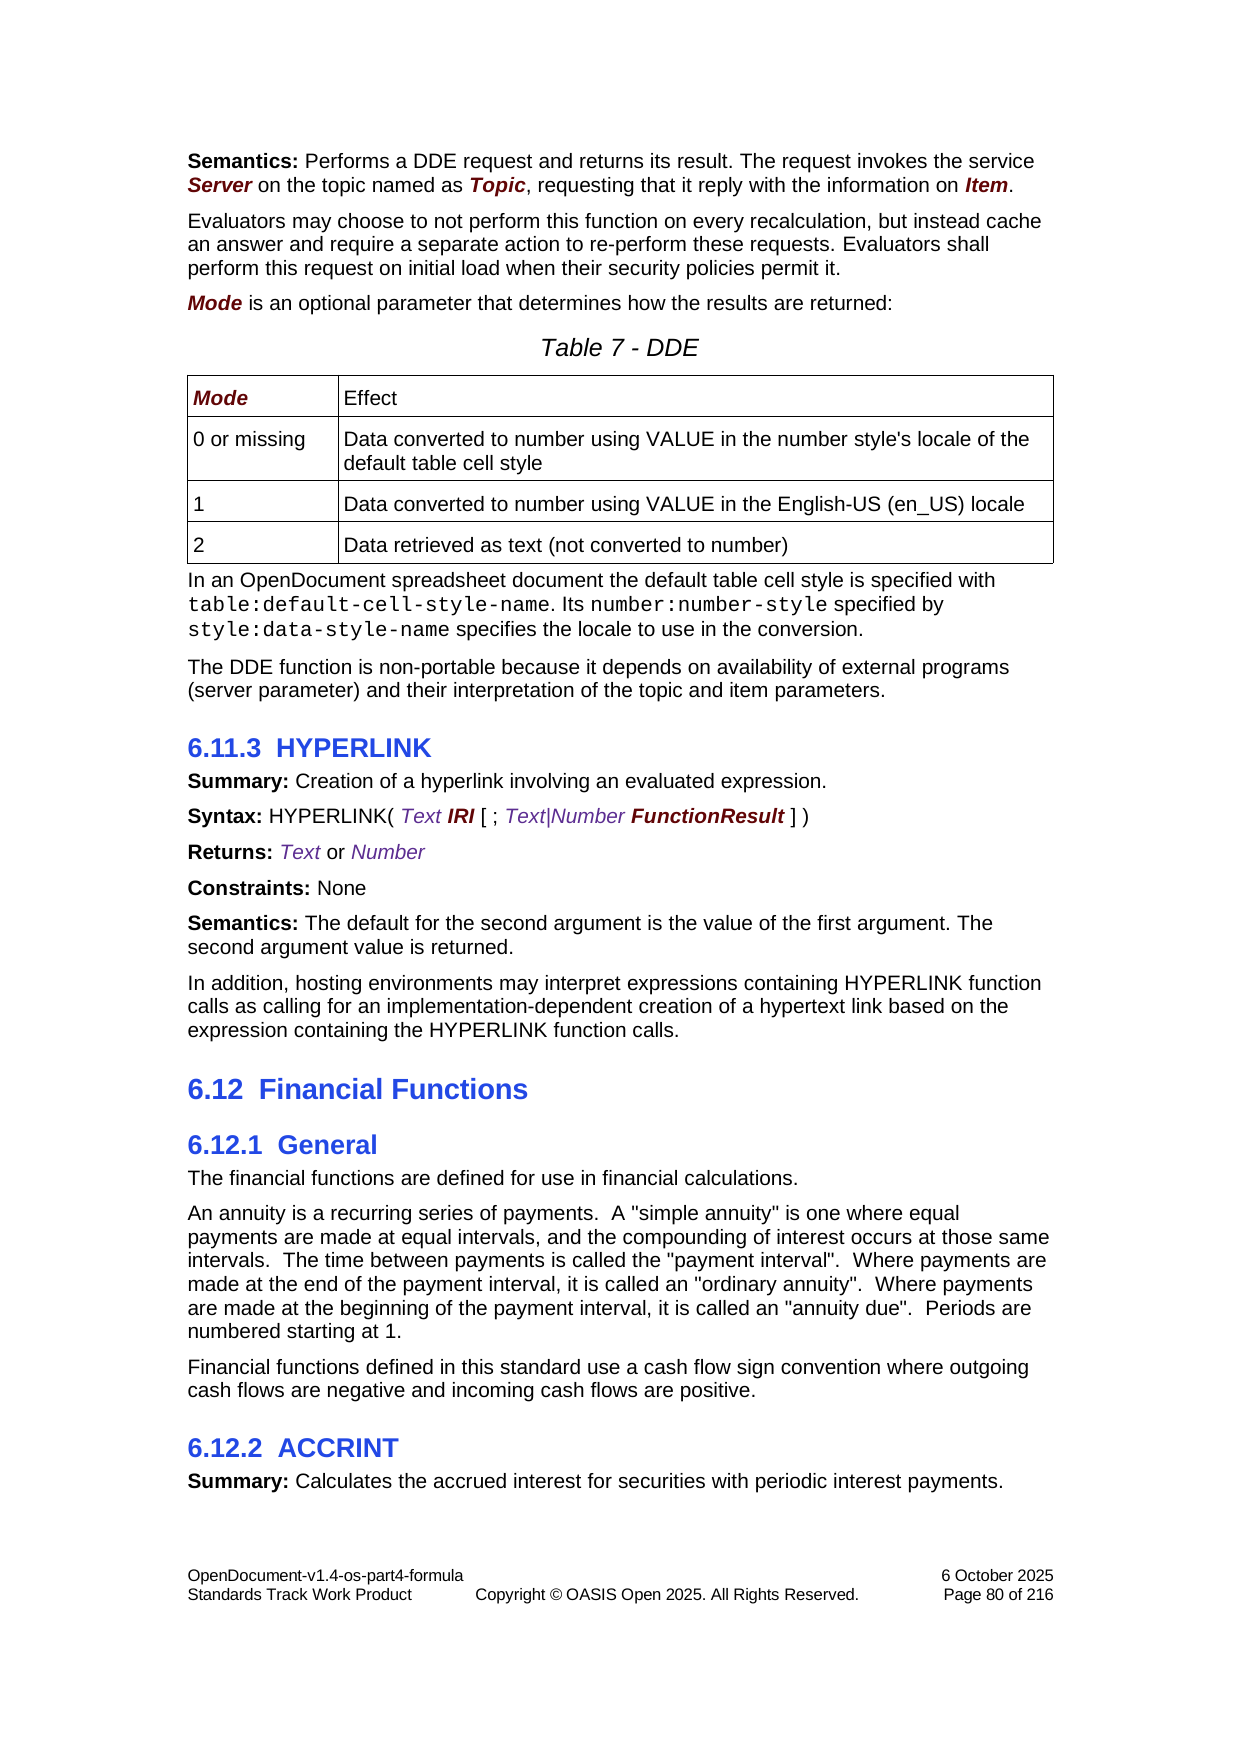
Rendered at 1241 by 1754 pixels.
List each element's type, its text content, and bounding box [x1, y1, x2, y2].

table_header Mode [188, 376, 338, 416]
subtitle General [187, 1130, 1053, 1160]
table_cell 0 or missing [188, 417, 338, 480]
text Constraints: None [187, 876, 1053, 900]
text In an OpenDocument spreadsheet document the default table cell style is specified with table:default-cell-style-name. Its number:number-style specified by style:data-style-name specifies the locale to use in the conversion. [187, 569, 1053, 643]
text Summary: Creation of a hyperlink involving an evaluated expression. [187, 769, 1053, 793]
text Returns: Text or Number [187, 841, 1053, 864]
text Evaluators may choose to not perform this function on every recalculation, but instead cache an answer and require a separate action to re-perform these requests. Evaluators shall perform this request on initial load when their security policies permit it. [187, 209, 1053, 280]
table_cell Data converted to number using VALUE in the English-US (en_US) locale [339, 481, 1053, 521]
subtitle ACCRINT [187, 1433, 1053, 1463]
subtitle Financial Functions [187, 1073, 1053, 1105]
text An annuity is a recurring series of payments. A "simple annuity" is one where equal payments are made at equal intervals, and the compounding of interest occurs at those same intervals. The time between payments is called the "payment interval". Where payments are made at the end of the payment interval, it is called an "ordinary annuity". Where payments are made at the beginning of the payment interval, it is called an "annuity due". Periods are numbered starting at 1. [187, 1202, 1053, 1343]
text Table 7 - DDE [187, 334, 1053, 362]
subtitle HYPERLINK [187, 733, 1053, 763]
text Semantics: Performs a DDE request and returns its result. The request invokes the service Server on the topic named as Topic, requesting that it reply with the information on Item. [187, 150, 1053, 197]
text The financial functions are defined for use in financial calculations. [187, 1166, 1053, 1190]
text Syntax: HYPERLINK( Text IRI [ ; Text|Number FunctionResult ] ) [187, 805, 1053, 828]
text The DDE function is non-portable because it depends on availability of external programs (server parameter) and their interpretation of the topic and item parameters. [187, 655, 1053, 702]
text Mode is an optional parameter that determines how the results are returned: [187, 292, 1053, 315]
table_cell 1 [188, 481, 338, 521]
table_cell 2 [188, 522, 338, 563]
text Financial functions defined in this standard use a cash flow sign convention where outgoing cash flows are negative and incoming cash flows are positive. [187, 1355, 1053, 1402]
table_cell Data converted to number using VALUE in the number style's locale of the default table cell style [339, 417, 1053, 480]
table_header Effect [339, 376, 1053, 416]
text Semantics: The default for the second argument is the value of the first argument. The second argument value is returned. [187, 912, 1053, 959]
text In addition, hosting environments may interpret expressions containing HYPERLINK function calls as calling for an implementation-dependent creation of a hypertext link based on the expression containing the HYPERLINK function calls. [187, 971, 1053, 1042]
table_cell Data retrieved as text (not converted to number) [339, 522, 1053, 563]
text Summary: Calculates the accrued interest for securities with periodic interest payments. [187, 1469, 1053, 1493]
